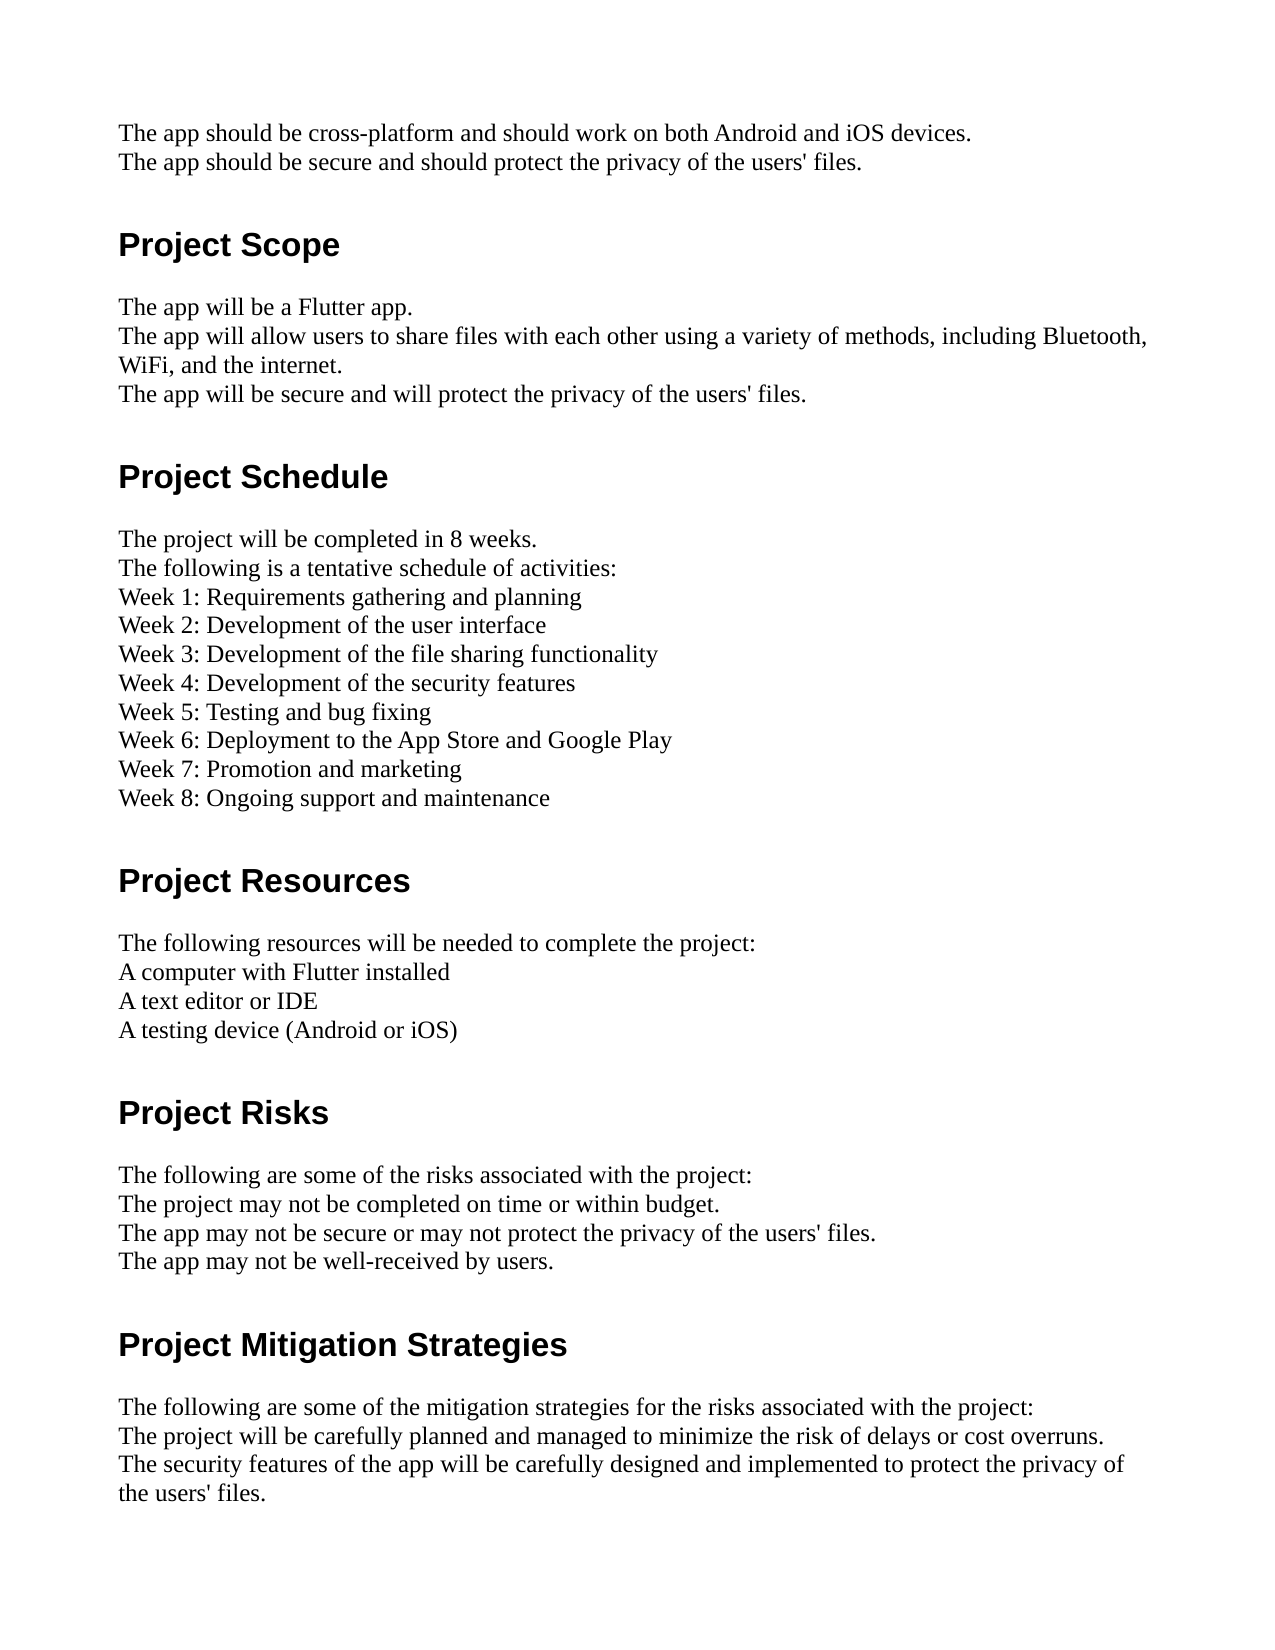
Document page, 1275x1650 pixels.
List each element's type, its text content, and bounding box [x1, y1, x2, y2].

text Week 6: Deployment to the App Store and Google Play [118, 725, 1157, 754]
text The following is a tentative schedule of activities: [118, 553, 1157, 582]
text The following are some of the mitigation strategies for the risks associated with the project: [118, 1392, 1157, 1421]
text Week 8: Ongoing support and maintenance [118, 783, 1157, 812]
text The project will be carefully planned and managed to minimize the risk of delays or cost overruns. [118, 1421, 1157, 1449]
text The app will allow users to share files with each other using a variety of methods, including Bluetooth, WiFi, and the internet. [118, 321, 1157, 379]
text The app may not be secure or may not protect the privacy of the users' files. [118, 1218, 1157, 1246]
text A testing device (Android or iOS) [118, 1015, 1157, 1043]
text The app should be cross-platform and should work on both Android and iOS devices. [118, 118, 1157, 147]
text Week 7: Promotion and marketing [118, 754, 1157, 783]
text The project will be completed in 8 weeks. [118, 524, 1157, 553]
text A computer with Flutter installed [118, 957, 1157, 986]
subtitle Project Mitigation Strategies [118, 1325, 1157, 1363]
text The app may not be well-received by users. [118, 1246, 1157, 1275]
subtitle Project Resources [118, 861, 1157, 900]
text A text editor or IDE [118, 986, 1157, 1015]
subtitle Project Scope [118, 225, 1157, 264]
text The security features of the app will be carefully designed and implemented to protect the privacy of the users' files. [118, 1449, 1157, 1507]
text Week 1: Requirements gathering and planning [118, 582, 1157, 610]
text Week 3: Development of the file sharing functionality [118, 639, 1157, 668]
subtitle Project Risks [118, 1093, 1157, 1131]
text Week 5: Testing and bug fixing [118, 697, 1157, 725]
text The following are some of the risks associated with the project: [118, 1160, 1157, 1189]
subtitle Project Schedule [118, 457, 1157, 495]
text The project may not be completed on time or within budget. [118, 1189, 1157, 1218]
text The following resources will be needed to complete the project: [118, 928, 1157, 957]
text The app should be secure and should protect the privacy of the users' files. [118, 147, 1157, 176]
text Week 4: Development of the security features [118, 668, 1157, 697]
text The app will be secure and will protect the privacy of the users' files. [118, 379, 1157, 407]
text Week 2: Development of the user interface [118, 610, 1157, 639]
text The app will be a Flutter app. [118, 292, 1157, 321]
